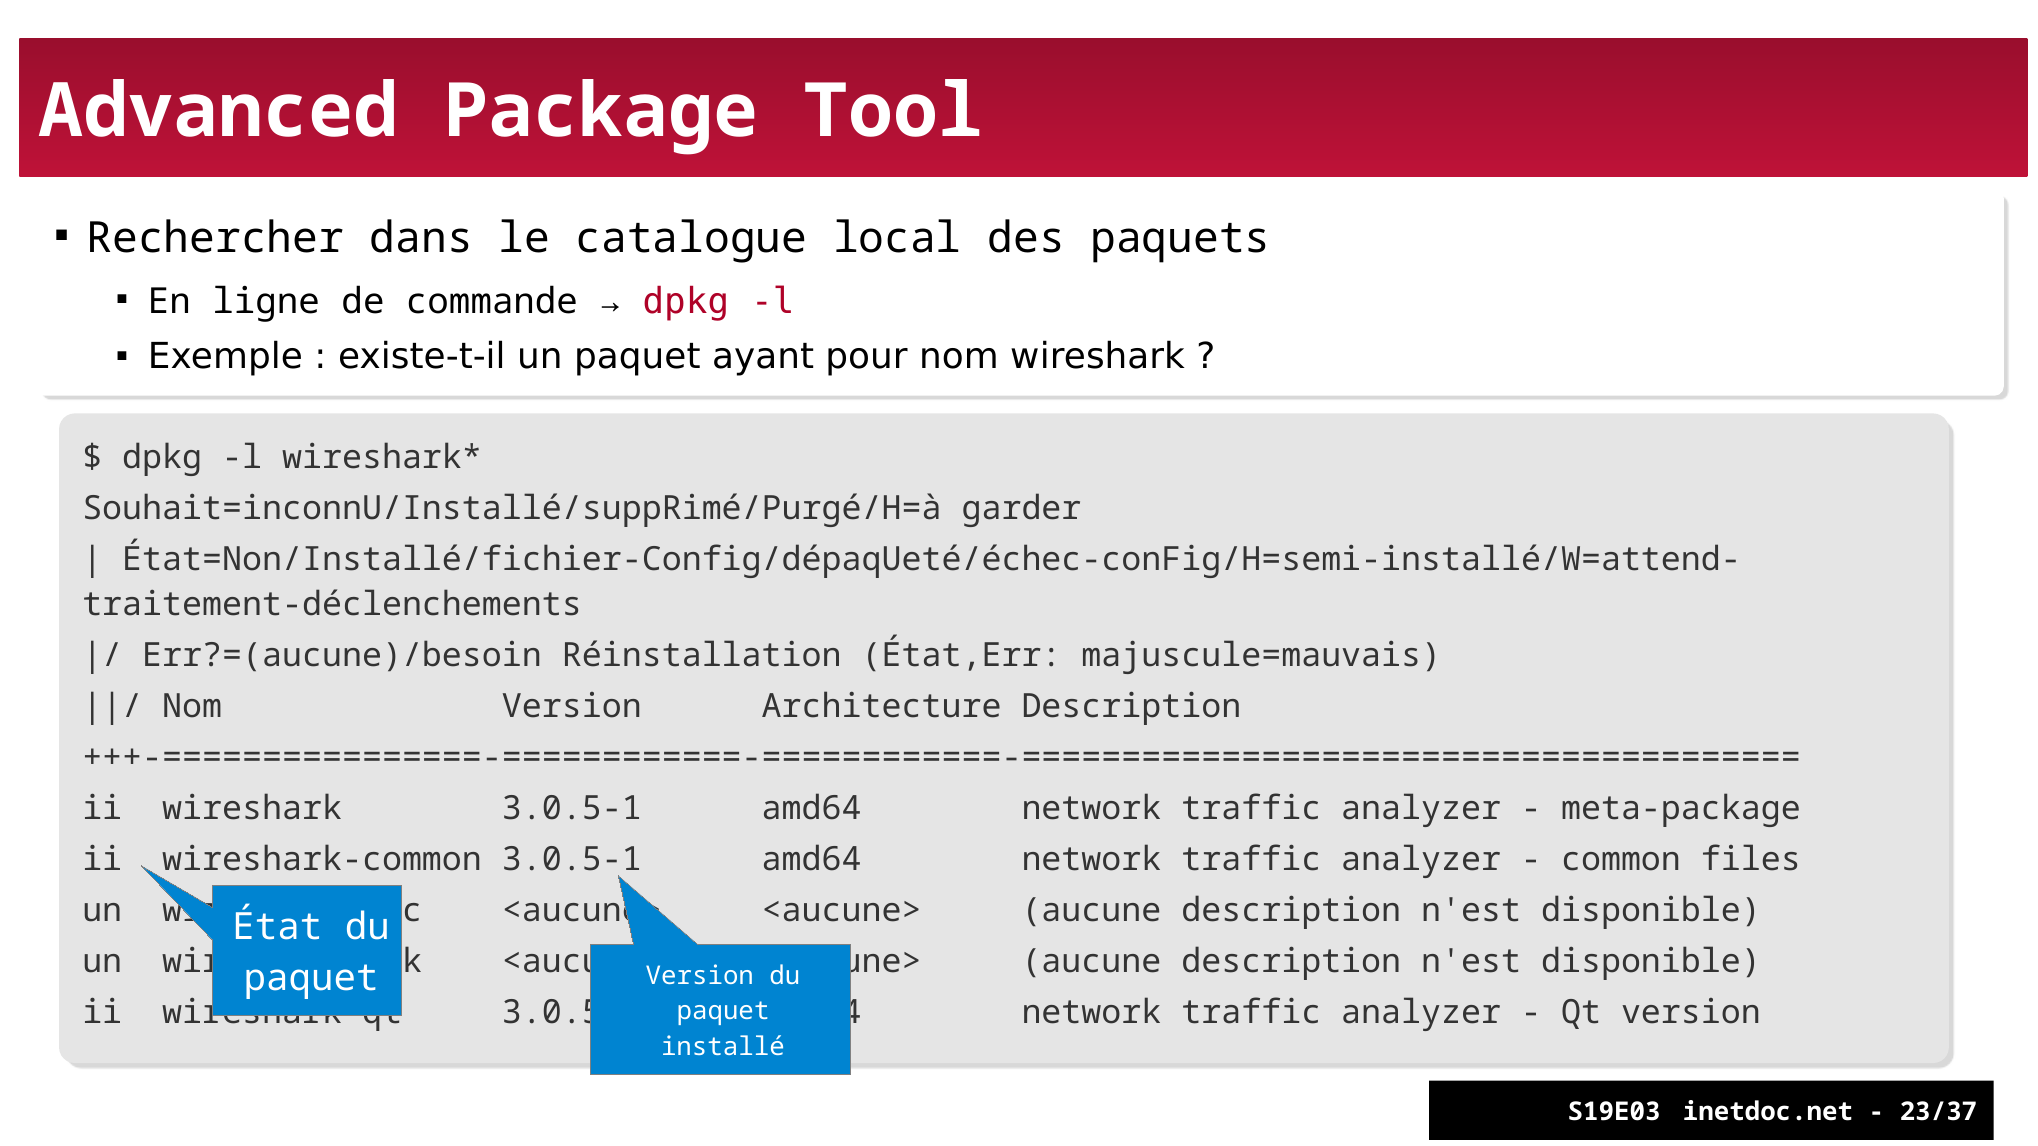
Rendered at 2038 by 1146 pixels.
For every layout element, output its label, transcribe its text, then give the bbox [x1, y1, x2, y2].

text_box $ dpkg -l wireshark* Souhait=inconnU/Installé/suppRimé/Purgé/H=à garder | État=Non/Installé/fichier-Config/dépaqUeté/échec-conFig/H=semi-installé/W=attend-traitement-déclenchements |/ Err?=(aucune)/besoin Réinstallation (État,Err: majuscule=mauvais) ||/ Nom Version Architecture Description +++-================-============-============-======================================= ii wireshark 3.0.5-1 amd64 network traffic analyzer - meta-package ii wireshark-common 3.0.5-1 amd64 network traffic analyzer - common files un wireshark-doc <aucune> <aucune> (aucune description n'est disponible) un wireshark-gtk <aucune> <aucune> (aucune description n'est disponible) ii wireshark-qt 3.0.5-1 amd64 network traffic analyzer - Qt version [59, 413, 1949, 1064]
text_box S19E03 inetdoc.net - <numéro>/37 [1429, 1080, 1994, 1140]
text_box Version du paquet installé [590, 875, 851, 1075]
text_box État du paquet [141, 865, 402, 1016]
text_box Rechercher dans le catalogue local des paquets En ligne de commande → dpkg -l Exemple : existe-t-il un paquet ayant pour nom wireshark ? [35, 188, 2004, 396]
text_box Advanced Package Tool [19, 38, 2028, 177]
